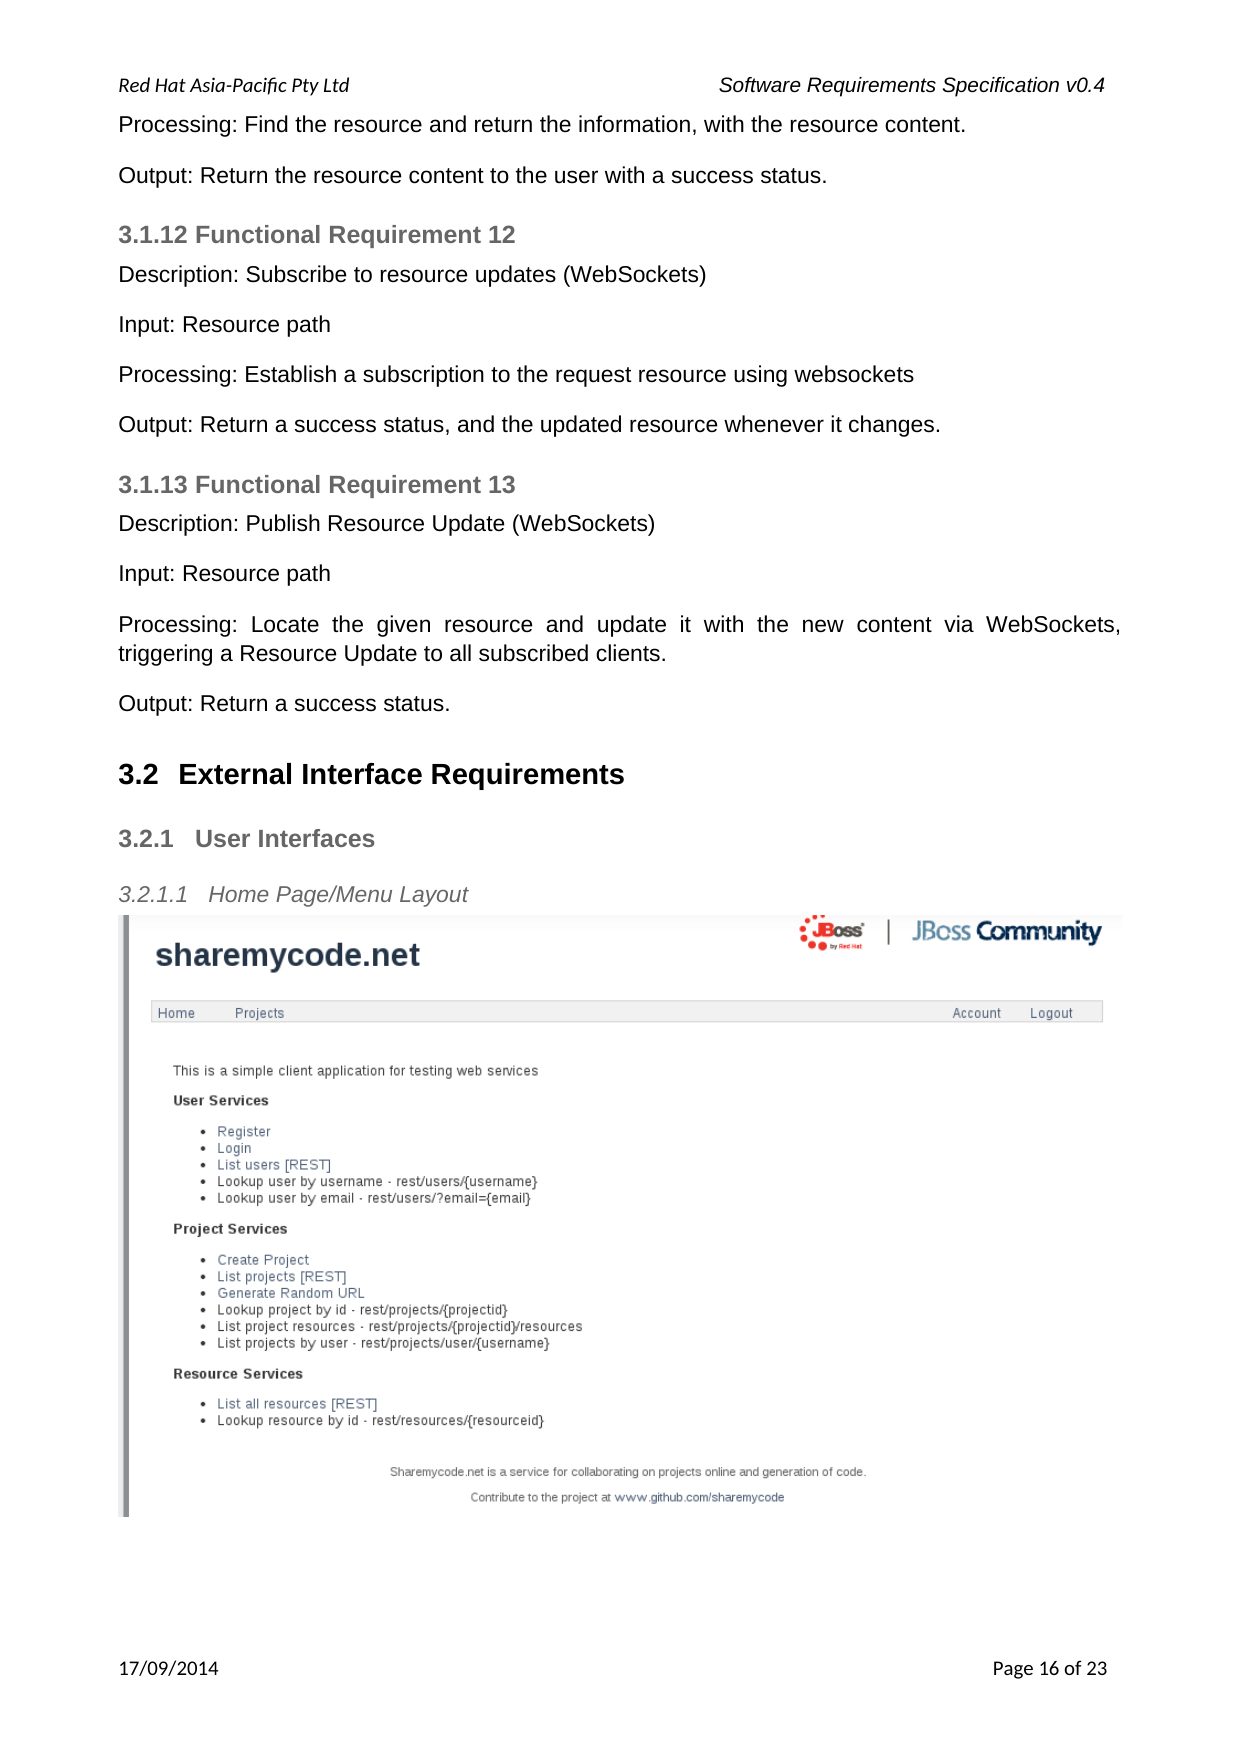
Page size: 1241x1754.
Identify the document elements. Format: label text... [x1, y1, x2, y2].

subtitle External Interface Requirements [118, 758, 1122, 790]
text Description: Subscribe to resource updates (WebSockets) [118, 261, 1122, 287]
subtitle Home Page/Menu Layout [118, 881, 1122, 907]
text Input: Resource path [118, 312, 1122, 337]
text Input: Resource path [118, 561, 1122, 587]
text Description: Publish Resource Update (WebSockets) [118, 511, 1122, 537]
text Processing: Establish a subscription to the request resource using websockets [118, 362, 1122, 387]
text Output: Return the resource content to the user with a success status. [118, 162, 1122, 188]
text Output: Return a success status. [118, 691, 1122, 717]
subtitle Functional Requirement 13 [118, 471, 1122, 498]
text Processing: Find the resource and return the information, with the resource content. [118, 112, 1122, 138]
subtitle Functional Requirement 12 [118, 221, 1122, 249]
text Output: Return a success status, and the updated resource whenever it changes. [118, 412, 1122, 438]
picture [118, 915, 1123, 1517]
text Processing: Locate the given resource and update it with the new content via WebSockets, triggering a Resource Update to all subscribed clients. [118, 611, 1122, 666]
subtitle User Interfaces [118, 824, 1122, 852]
